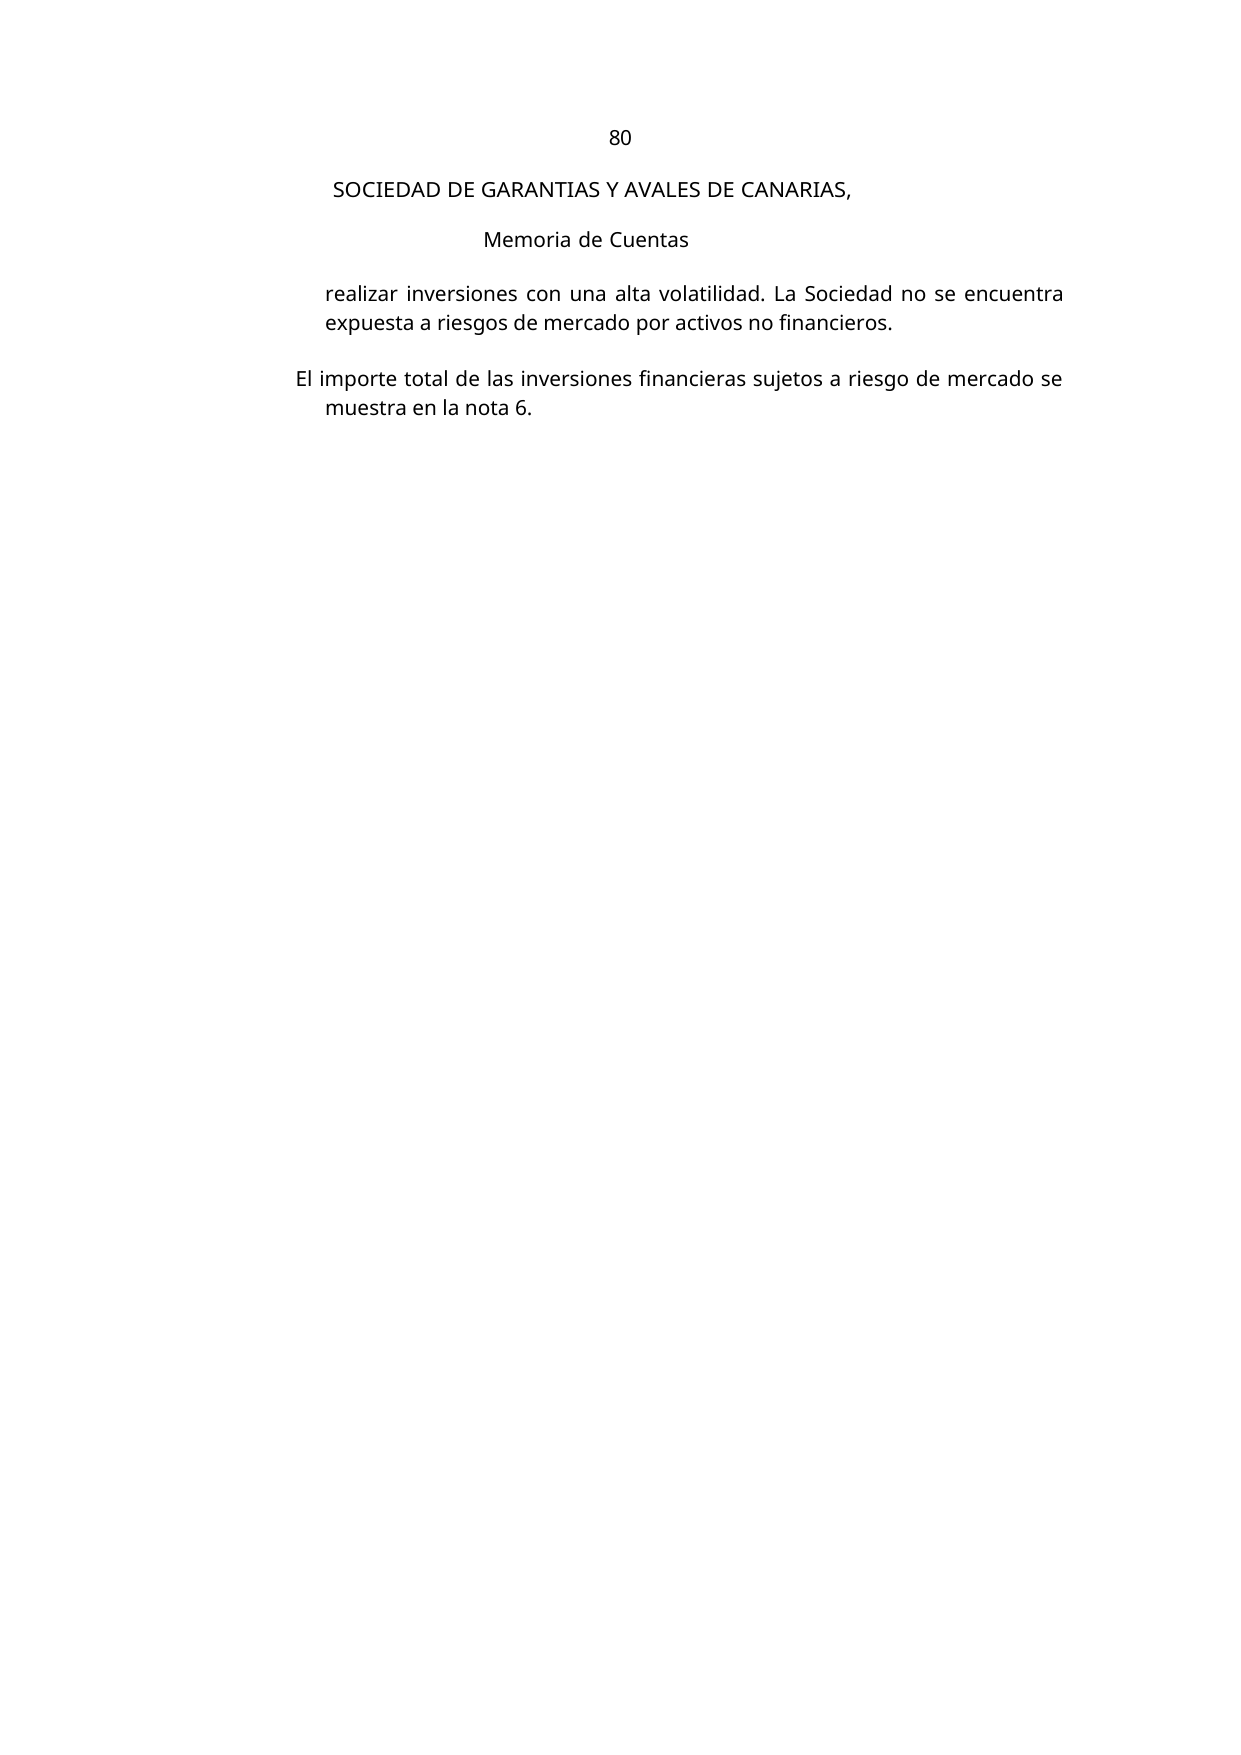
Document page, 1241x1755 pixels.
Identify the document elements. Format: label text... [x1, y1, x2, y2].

text realizar inversiones con una alta volatilidad. La Sociedad no se encuentra expuesta a riesgos de mercado por activos no financieros. [295, 279, 1064, 336]
text El importe total de las inversiones financieras sujetos a riesgo de mercado se muestra en la nota 6. [295, 364, 1064, 421]
